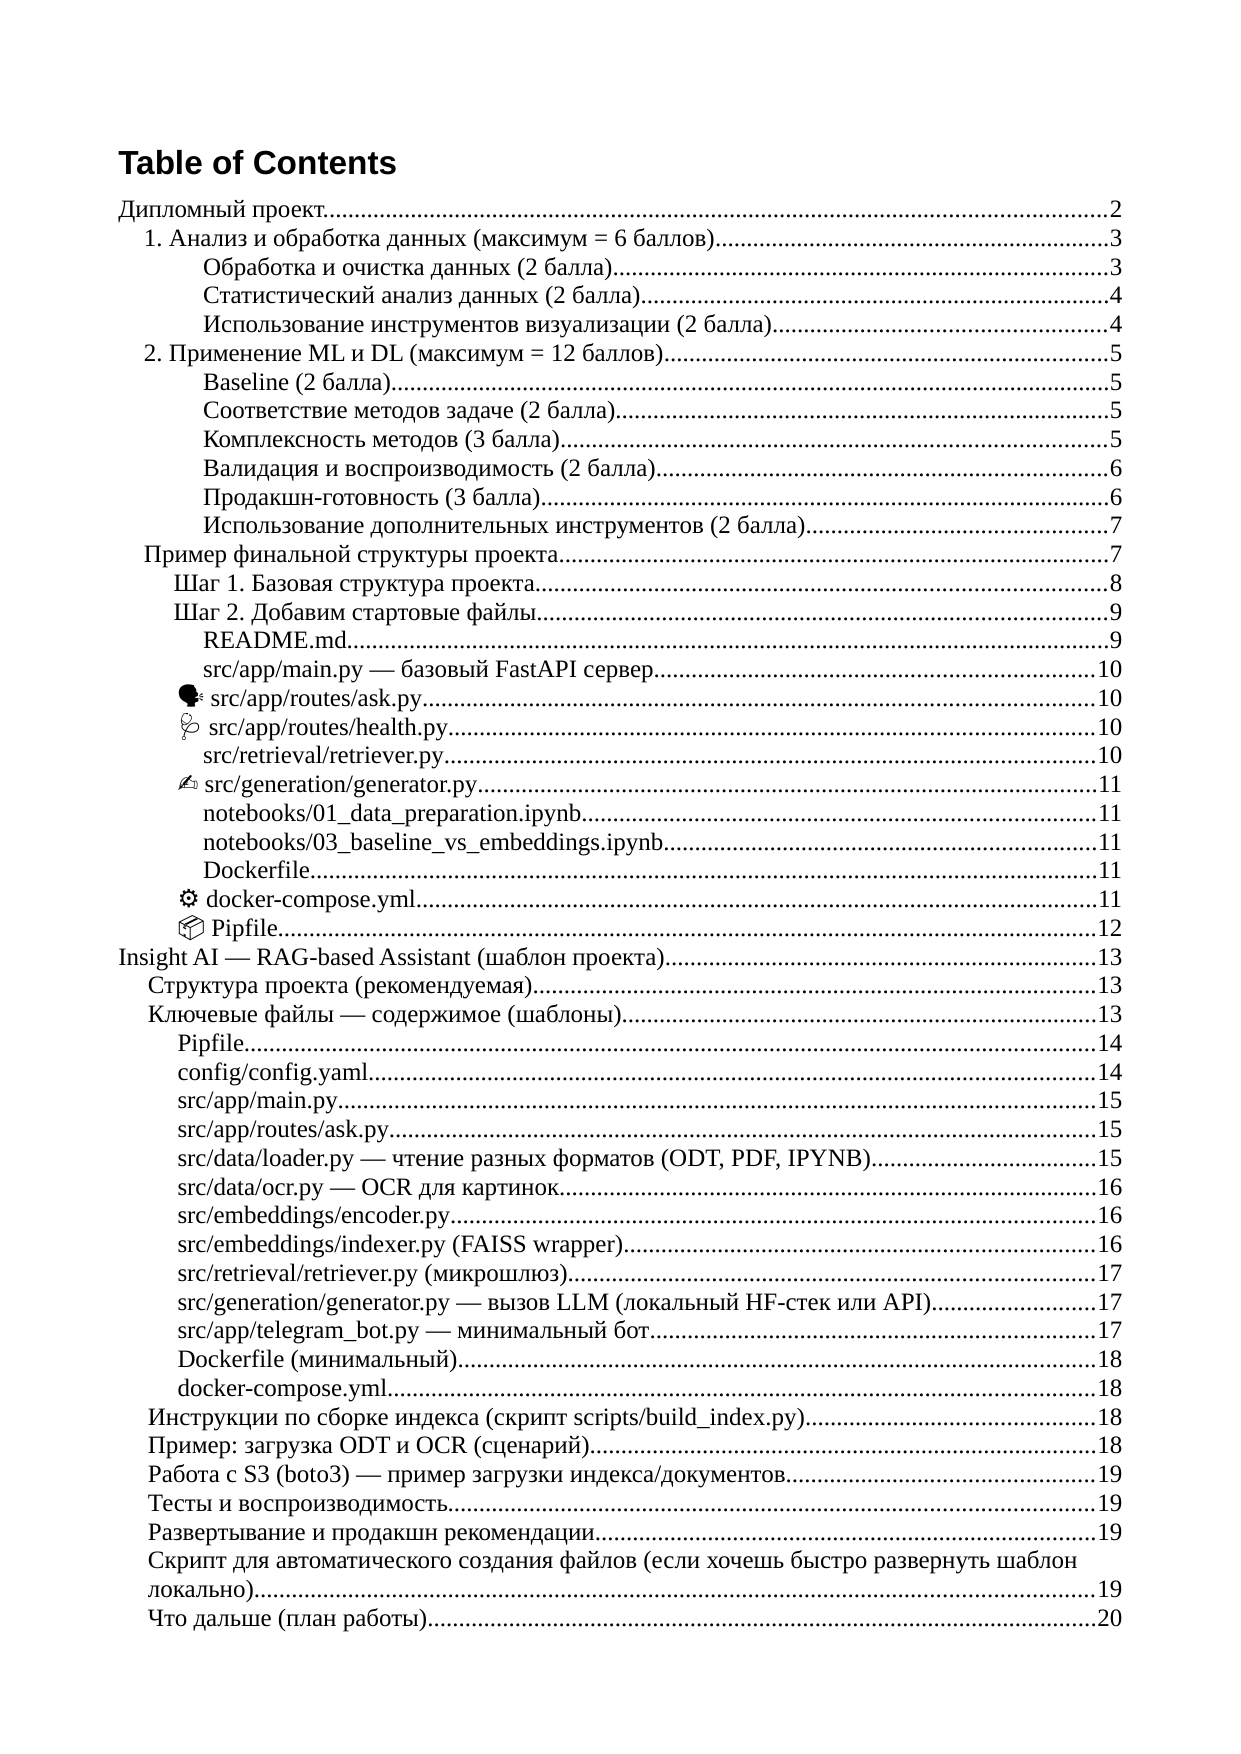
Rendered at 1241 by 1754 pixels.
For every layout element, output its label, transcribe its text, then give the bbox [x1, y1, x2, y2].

text Pipfile 14 [177, 1028, 1122, 1057]
text Инструкции по сборке индекса (скрипт scripts/build_index.py) 18 [148, 1402, 1122, 1430]
text ✅ Использование дополнительных инструментов (2 балла) 7 [177, 510, 1122, 539]
text ✅ Обработка и очистка данных (2 балла) 3 [177, 252, 1122, 280]
text 📄 src/retrieval/retriever.py 10 [177, 740, 1122, 769]
subtitle Table of Contents [118, 143, 1122, 182]
text Что дальше (план работы) 20 [148, 1603, 1122, 1632]
text ✅ Baseline (2 балла) 5 [177, 367, 1122, 395]
text ✅ Продакшн-готовность (3 балла) 6 [177, 482, 1122, 510]
text src/data/loader.py — чтение разных форматов (ODT, PDF, IPYNB) 15 [177, 1143, 1122, 1172]
text src/data/ocr.py — OCR для картинок 16 [177, 1172, 1122, 1200]
text config/config.yaml 14 [177, 1057, 1122, 1085]
text Ключевые файлы — содержимое (шаблоны) 13 [148, 999, 1122, 1028]
text Скрипт для автоматического создания файлов (если хочешь быстро развернуть шаблон локально) 19 [148, 1545, 1122, 1603]
text Dockerfile (минимальный) 18 [177, 1344, 1122, 1373]
text ✅ Использование инструментов визуализации (2 балла) 4 [177, 309, 1122, 338]
text ⚙️ docker-compose.yml 11 [177, 884, 1122, 913]
text 📓 notebooks/03_baseline_vs_embeddings.ipynb 11 [177, 827, 1122, 855]
text src/app/main.py 15 [177, 1085, 1122, 1114]
text Развертывание и продакшн рекомендации 19 [148, 1517, 1122, 1545]
text 🧩 1. Анализ и обработка данных (максимум = 6 баллов) 3 [118, 223, 1122, 252]
text src/embeddings/indexer.py (FAISS wrapper) 16 [177, 1229, 1122, 1258]
text 🧱 Пример финальной структуры проекта 7 [118, 539, 1122, 568]
text 🧰 Dockerfile 11 [177, 855, 1122, 884]
text 🧠 src/app/main.py — базовый FastAPI сервер 10 [177, 654, 1122, 683]
text 🚀 Шаг 2. Добавим стартовые файлы 9 [148, 597, 1122, 625]
text src/embeddings/encoder.py 16 [177, 1200, 1122, 1229]
text ✍️ src/generation/generator.py 11 [177, 769, 1122, 798]
text 🩺 src/app/routes/health.py 10 [177, 712, 1122, 740]
text docker-compose.yml 18 [177, 1373, 1122, 1402]
text Структура проекта (рекомендуемая) 13 [148, 970, 1122, 999]
text Insight AI — RAG-based Assistant (шаблон проекта) 13 [118, 942, 1122, 970]
text 🚀 Шаг 1. Базовая структура проекта 8 [148, 568, 1122, 597]
text src/generation/generator.py — вызов LLM (локальный HF-стек или API) 17 [177, 1287, 1122, 1315]
text Дипломный проект. 2 [118, 194, 1122, 223]
text 🤖 2. Применение ML и DL (максимум = 12 баллов) 5 [118, 338, 1122, 367]
text src/app/routes/ask.py 15 [177, 1114, 1122, 1143]
text ✅ Валидация и воспроизводимость (2 балла) 6 [177, 453, 1122, 482]
text src/retrieval/retriever.py (микрошлюз) 17 [177, 1258, 1122, 1287]
text Пример: загрузка ODT и OCR (сценарий) 18 [148, 1430, 1122, 1459]
text 📦 Pipfile 12 [177, 913, 1122, 942]
text ✅ Статистический анализ данных (2 балла) 4 [177, 280, 1122, 309]
text 📘 README.md 9 [177, 625, 1122, 654]
text src/app/telegram_bot.py — минимальный бот 17 [177, 1315, 1122, 1344]
text 🗣️ src/app/routes/ask.py 10 [177, 683, 1122, 712]
text ✅ Комплексность методов (3 балла) 5 [177, 424, 1122, 453]
text Тесты и воспроизводимость 19 [148, 1488, 1122, 1517]
text ✅ Соответствие методов задаче (2 балла) 5 [177, 395, 1122, 424]
text Работа с S3 (boto3) — пример загрузки индекса/документов 19 [148, 1459, 1122, 1488]
text 📓 notebooks/01_data_preparation.ipynb 11 [177, 798, 1122, 827]
